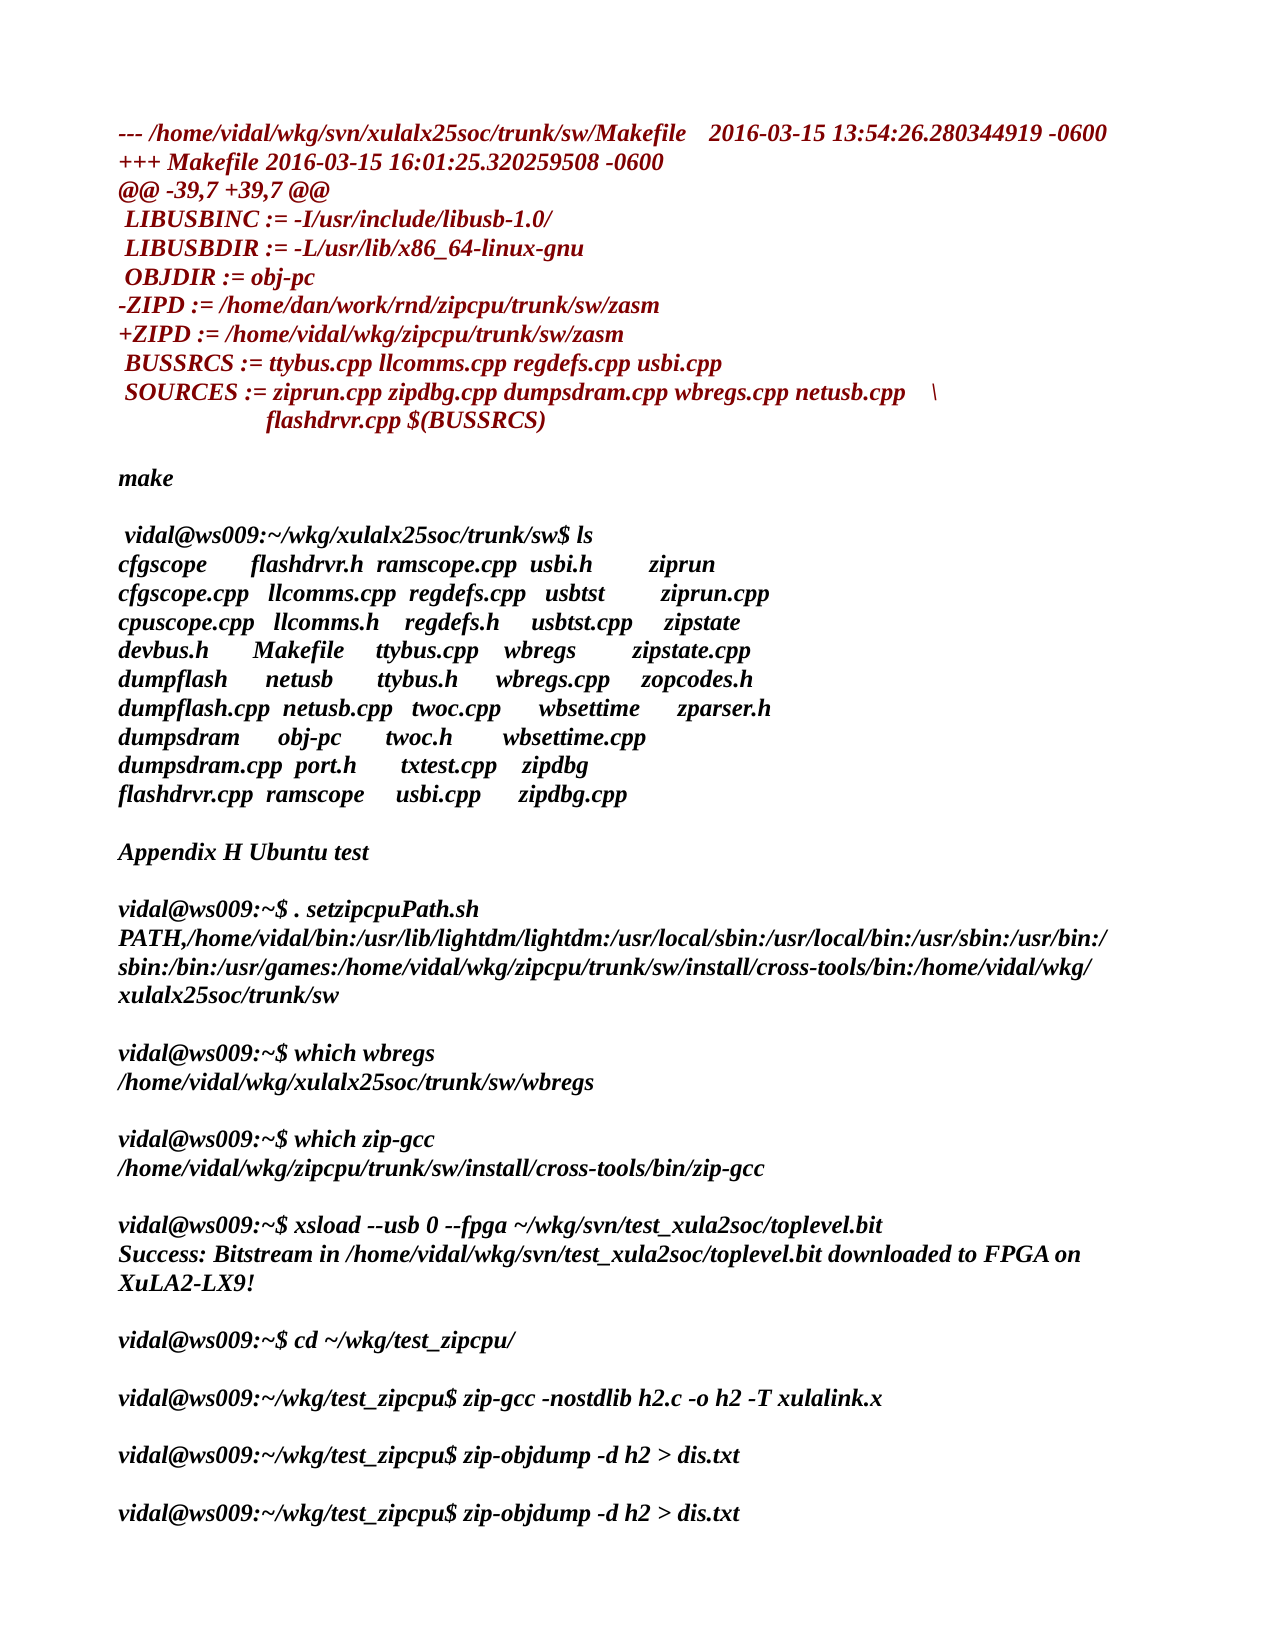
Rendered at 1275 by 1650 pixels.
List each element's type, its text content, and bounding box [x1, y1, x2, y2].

text vidal@ws009:~/wkg/test_zipcpu$ zip-gcc -nostdlib h2.c -o h2 -T xulalink.x [118, 1383, 1157, 1412]
text make [118, 463, 1157, 492]
text vidal@ws009:~$ which wbregs [118, 1038, 1157, 1067]
text devbus.h Makefile ttybus.cpp wbregs zipstate.cpp [118, 636, 1157, 664]
text vidal@ws009:~$ cd ~/wkg/test_zipcpu/ [118, 1326, 1157, 1354]
text dumpflash.cpp netusb.cpp twoc.cpp wbsettime zparser.h [118, 693, 1157, 722]
text cfgscope flashdrvr.h ramscope.cpp usbi.h ziprun [118, 549, 1157, 578]
text vidal@ws009:~/wkg/test_zipcpu$ zip-objdump -d h2 > dis.txt [118, 1441, 1157, 1469]
text cpuscope.cpp llcomms.h regdefs.h usbtst.cpp zipstate [118, 607, 1157, 636]
text /home/vidal/wkg/zipcpu/trunk/sw/install/cross-tools/bin/zip-gcc [118, 1153, 1157, 1182]
text dumpsdram obj-pc twoc.h wbsettime.cpp [118, 722, 1157, 751]
text cfgscope.cpp llcomms.cpp regdefs.cpp usbtst ziprun.cpp [118, 578, 1157, 607]
text +ZIPD := /home/vidal/wkg/zipcpu/trunk/sw/zasm [118, 319, 1157, 348]
text --- /home/vidal/wkg/svn/xulalx25soc/trunk/sw/Makefile 2016-03-15 13:54:26.280344919 -0600 [118, 118, 1157, 147]
text PATH,/home/vidal/bin:/usr/lib/lightdm/lightdm:/usr/local/sbin:/usr/local/bin:/usr/sbin:/usr/bin:/sbin:/bin:/usr/games:/home/vidal/wkg/zipcpu/trunk/sw/install/cross-tools/bin:/home/vidal/wkg/xulalx25soc/trunk/sw [118, 923, 1157, 1009]
text vidal@ws009:~/wkg/xulalx25soc/trunk/sw$ ls [118, 521, 1157, 549]
text LIBUSBDIR := -L/usr/lib/x86_64-linux-gnu [118, 233, 1157, 262]
text flashdrvr.cpp ramscope usbi.cpp zipdbg.cpp [118, 779, 1157, 808]
text /home/vidal/wkg/xulalx25soc/trunk/sw/wbregs [118, 1067, 1157, 1096]
text vidal@ws009:~/wkg/test_zipcpu$ zip-objdump -d h2 > dis.txt [118, 1498, 1157, 1527]
text BUSSRCS := ttybus.cpp llcomms.cpp regdefs.cpp usbi.cpp [118, 348, 1157, 377]
text vidal@ws009:~$ xsload --usb 0 --fpga ~/wkg/svn/test_xula2soc/toplevel.bit [118, 1211, 1157, 1239]
text OBJDIR := obj-pc [118, 262, 1157, 291]
text -ZIPD := /home/dan/work/rnd/zipcpu/trunk/sw/zasm [118, 291, 1157, 319]
text @@ -39,7 +39,7 @@ [118, 176, 1157, 204]
text dumpflash netusb ttybus.h wbregs.cpp zopcodes.h [118, 664, 1157, 693]
text Appendix H Ubuntu test [118, 837, 1157, 866]
text Success: Bitstream in /home/vidal/wkg/svn/test_xula2soc/toplevel.bit downloaded to FPGA on XuLA2-LX9! [118, 1239, 1157, 1297]
text +++ Makefile 2016-03-15 16:01:25.320259508 -0600 [118, 147, 1157, 176]
text dumpsdram.cpp port.h txtest.cpp zipdbg [118, 751, 1157, 779]
text SOURCES := ziprun.cpp zipdbg.cpp dumpsdram.cpp wbregs.cpp netusb.cpp \ [118, 377, 1157, 406]
text vidal@ws009:~$ . setzipcpuPath.sh [118, 894, 1157, 923]
text flashdrvr.cpp $(BUSSRCS) [118, 406, 1157, 434]
text vidal@ws009:~$ which zip-gcc [118, 1124, 1157, 1153]
text LIBUSBINC := -I/usr/include/libusb-1.0/ [118, 204, 1157, 233]
